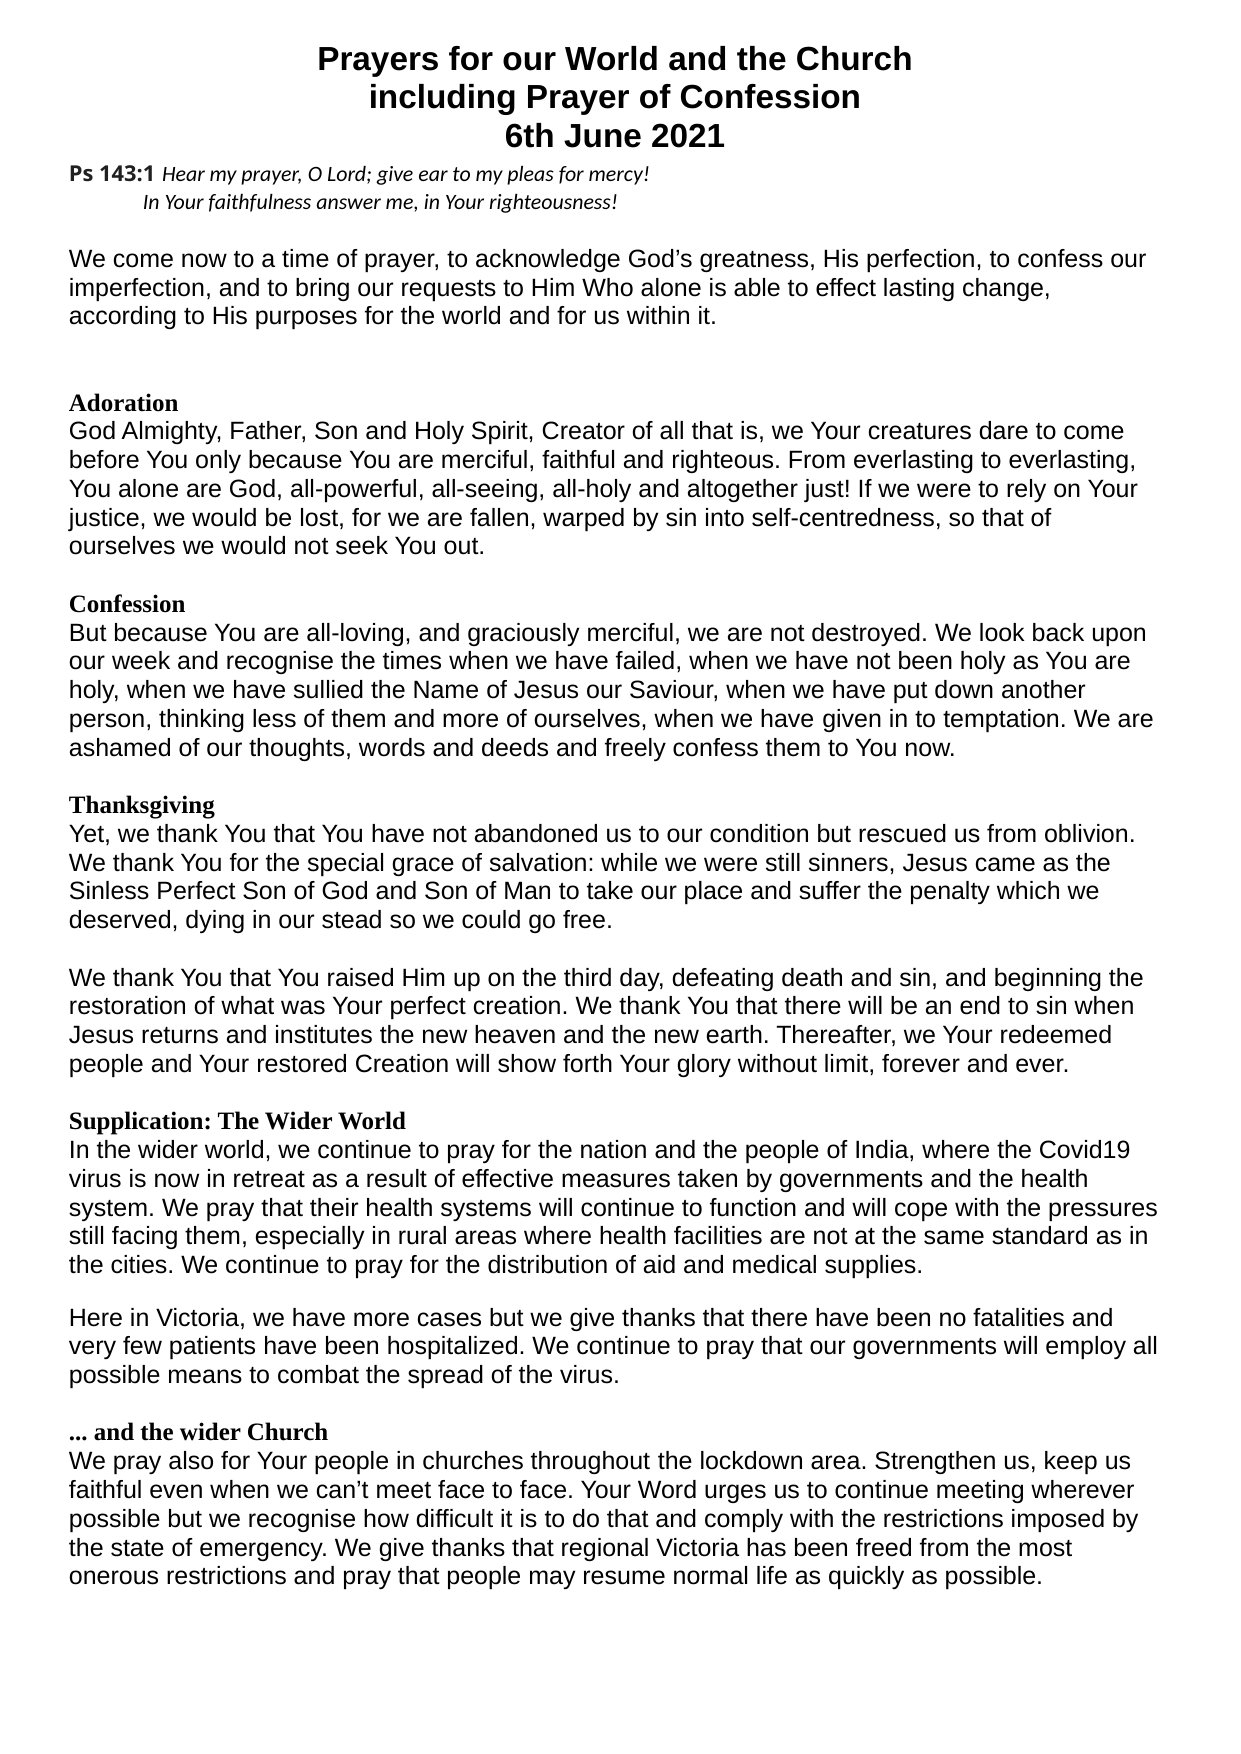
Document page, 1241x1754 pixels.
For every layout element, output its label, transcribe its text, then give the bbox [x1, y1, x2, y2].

text In Your faithfulness answer me, in Your righteousness! [69, 188, 1161, 215]
text God Almighty, Father, Son and Holy Spirit, Creator of all that is, we Your creatures dare to come before You only because You are merciful, faithful and righteous. From everlasting to everlasting, You alone are God, all-powerful, all-seeing, all-holy and altogether just! If we were to rely on Your justice, we would be lost, for we are fallen, warped by sin into self-centredness, so that of ourselves we would not seek You out. [69, 416, 1161, 560]
text Confession [69, 589, 1161, 618]
text But because You are all-loving, and graciously merciful, we are not destroyed. We look back upon our week and recognise the times when we have failed, when we have not been holy as You are holy, when we have sullied the Name of Jesus our Saviour, when we have put down another person, thinking less of them and more of ourselves, when we have given in to temptation. We are ashamed of our thoughts, words and deeds and freely confess them to You now. [69, 618, 1161, 761]
text We come now to a time of prayer, to acknowledge God’s greatness, His perfection, to confess our imperfection, and to bring our requests to Him Who alone is able to effect lasting change, according to His purposes for the world and for us within it. [69, 244, 1161, 330]
text We pray also for Your people in churches throughout the lockdown area. Strengthen us, keep us faithful even when we can’t meet face to face. Your Word urges us to continue meeting wherever possible but we recognise how difficult it is to do that and comply with the restrictions imposed by the state of emergency. We give thanks that regional Victoria has been freed from the most onerous restrictions and pray that people may resume normal life as quickly as possible. [69, 1446, 1161, 1590]
text Here in Victoria, we have more cases but we give thanks that there have been no fatalities and very few patients have been hospitalized. We continue to pray that our governments will employ all possible means to combat the spread of the virus. [69, 1302, 1161, 1389]
text Prayers for our World and the Church [69, 39, 1161, 77]
text Ps 143:1 Hear my prayer, O Lord; give ear to my pleas for mercy! [69, 154, 1161, 188]
text Yet, we thank You that You have not abandoned us to our condition but rescued us from oblivion. We thank You for the special grace of salvation: while we were still sinners, Jesus came as the Sinless Perfect Son of God and Son of Man to take our place and suffer the penalty which we deserved, dying in our stead so we could go free. [69, 819, 1161, 934]
text 6th June 2021 [69, 116, 1161, 154]
text We thank You that You raised Him up on the third day, defeating death and sin, and beginning the restoration of what was Your perfect creation. We thank You that there will be an end to sin when Jesus returns and institutes the new heaven and the new earth. Thereafter, we Your redeemed people and Your restored Creation will show forth Your glory without limit, forever and ever. [69, 963, 1161, 1078]
text Adoration [69, 388, 1161, 416]
text including Prayer of Confession [69, 77, 1161, 116]
text ... and the wider Church [69, 1417, 1161, 1446]
text Supplication: The Wider World [69, 1106, 1161, 1135]
text In the wider world, we continue to pray for the nation and the people of India, where the Covid19 virus is now in retreat as a result of effective measures taken by governments and the health system. We pray that their health systems will continue to function and will cope with the pressures still facing them, especially in rural areas where health facilities are not at the same standard as in the cities. We continue to pray for the distribution of aid and medical supplies. [69, 1135, 1161, 1279]
text Thanksgiving [69, 790, 1161, 819]
